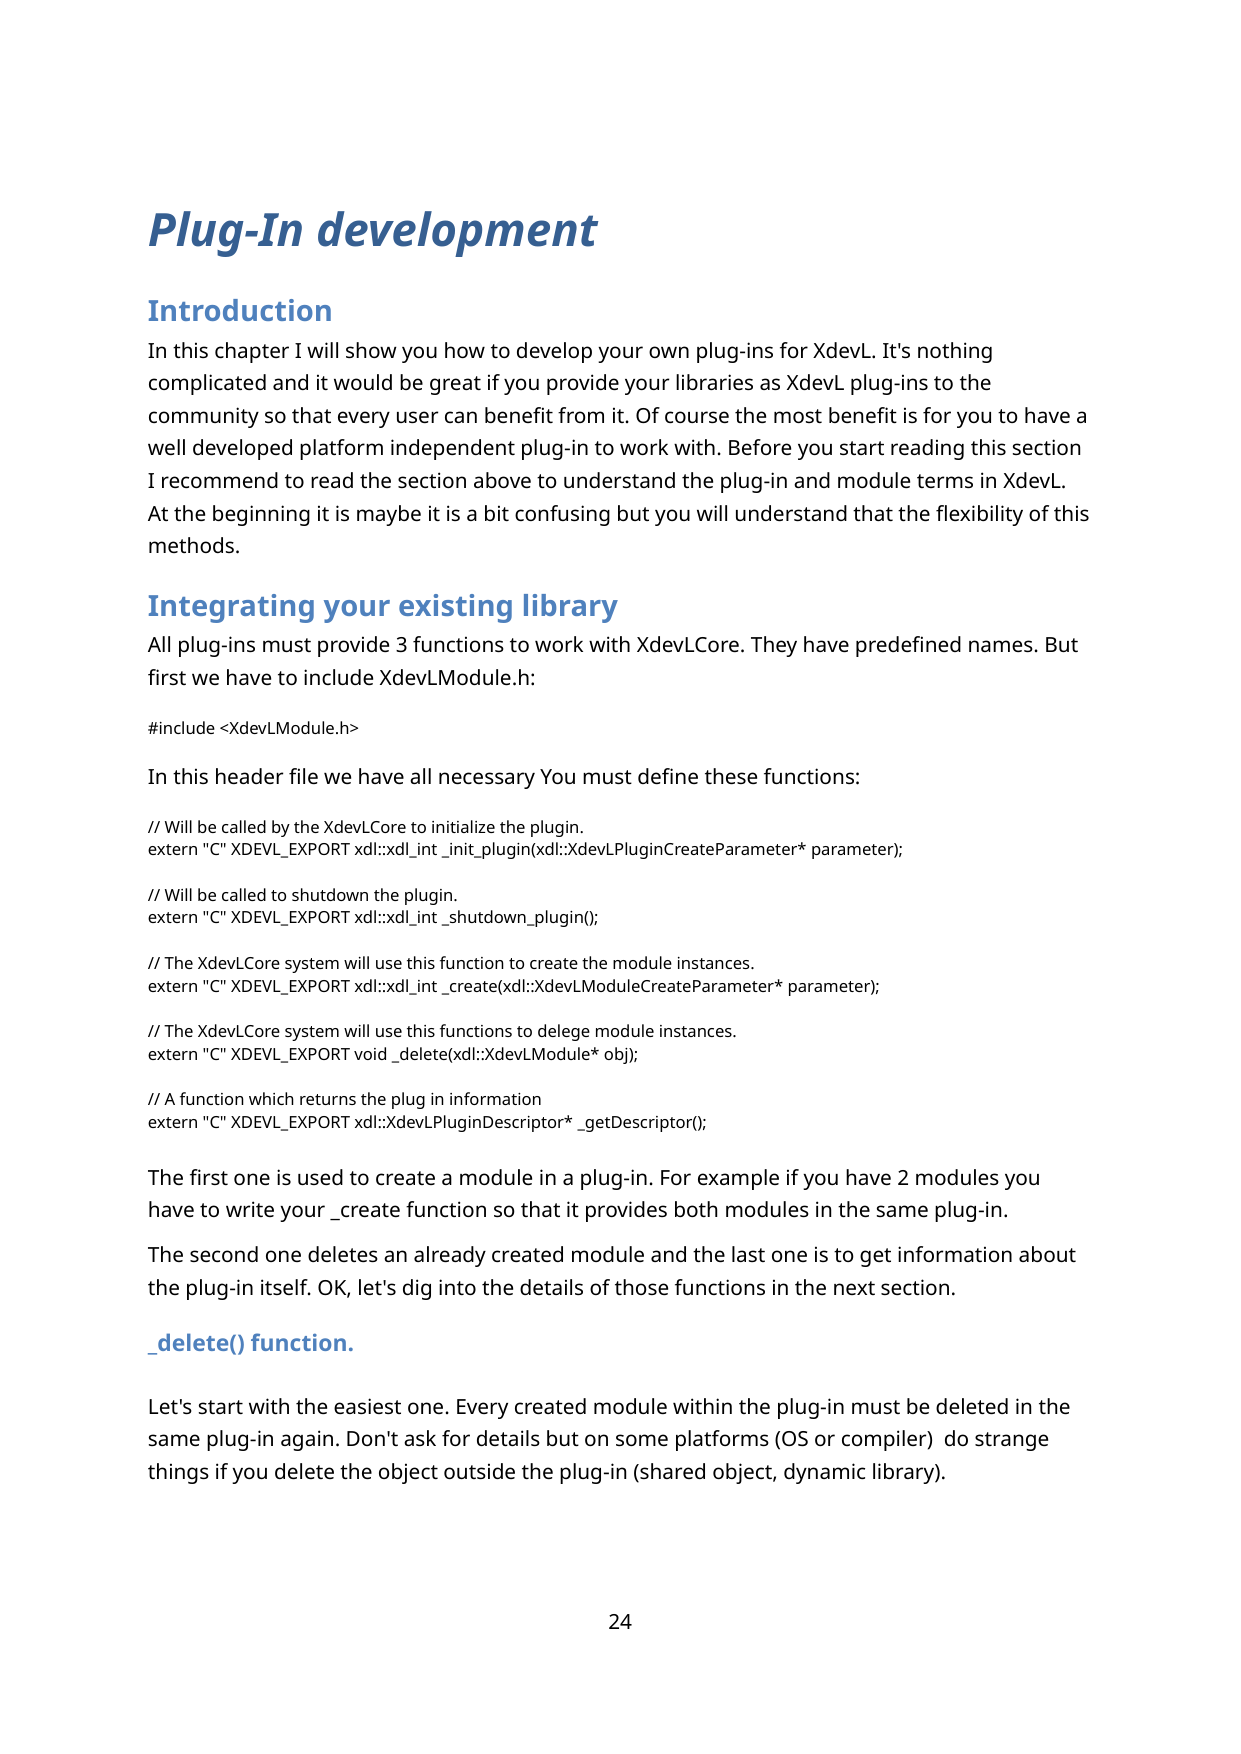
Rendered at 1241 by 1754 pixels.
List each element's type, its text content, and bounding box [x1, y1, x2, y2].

text Let's start with the easiest one. Every created module within the plug-in must be deleted in the same plug-in again. Don't ask for details but on some platforms (OS or compiler) do strange things if you delete the object outside the plug-in (shared object, dynamic library). [148, 1392, 1092, 1486]
text // A function which returns the plug in information [148, 1088, 1092, 1111]
text extern "C" XDEVL_EXPORT xdl::xdl_int _shutdown_plugin(); [148, 906, 1092, 929]
text All plug-ins must provide 3 functions to work with XdevLCore. They have predefined names. But first we have to include XdevLModule.h: [148, 630, 1092, 691]
text extern "C" XDEVL_EXPORT xdl::xdl_int _init_plugin(xdl::XdevLPluginCreateParameter* parameter); [148, 838, 1092, 861]
text The first one is used to create a module in a plug-in. For example if you have 2 modules you have to write your _create function so that it provides both modules in the same plug-in. [148, 1163, 1092, 1224]
subtitle Integrating your existing library [148, 585, 1092, 624]
text // The XdevLCore system will use this functions to delege module instances. [148, 1020, 1092, 1042]
text #include <XdevLModule.h> [148, 716, 1092, 739]
text In this chapter I will show you how to develop your own plug-ins for XdevL. It's nothing complicated and it would be great if you provide your libraries as XdevL plug-ins to the community so that every user can benefit from it. Of course the most benefit is for you to have a well developed platform independent plug-in to work with. Before you start reading this section I recommend to read the section above to understand the plug-in and module terms in XdevL. At the beginning it is maybe it is a bit confusing but you will understand that the flexibility of this methods. [148, 336, 1092, 560]
subtitle Plug-In development [148, 198, 1092, 260]
text extern "C" XDEVL_EXPORT void _delete(xdl::XdevLModule* obj); [148, 1042, 1092, 1065]
text // Will be called to shutdown the plugin. [148, 883, 1092, 906]
text extern "C" XDEVL_EXPORT xdl::XdevLPluginDescriptor* _getDescriptor(); [148, 1111, 1092, 1133]
text The second one deletes an already created module and the last one is to get information about the plug-in itself. OK, let's dig into the details of those functions in the next section. [148, 1240, 1092, 1301]
text // Will be called by the XdevLCore to initialize the plugin. [148, 815, 1092, 838]
subtitle _delete() function. [148, 1326, 1092, 1358]
text In this header file we have all necessary You must define these functions: [148, 762, 1092, 790]
text extern "C" XDEVL_EXPORT xdl::xdl_int _create(xdl::XdevLModuleCreateParameter* parameter); [148, 974, 1092, 997]
text // The XdevLCore system will use this function to create the module instances. [148, 952, 1092, 974]
subtitle Introduction [148, 290, 1092, 330]
